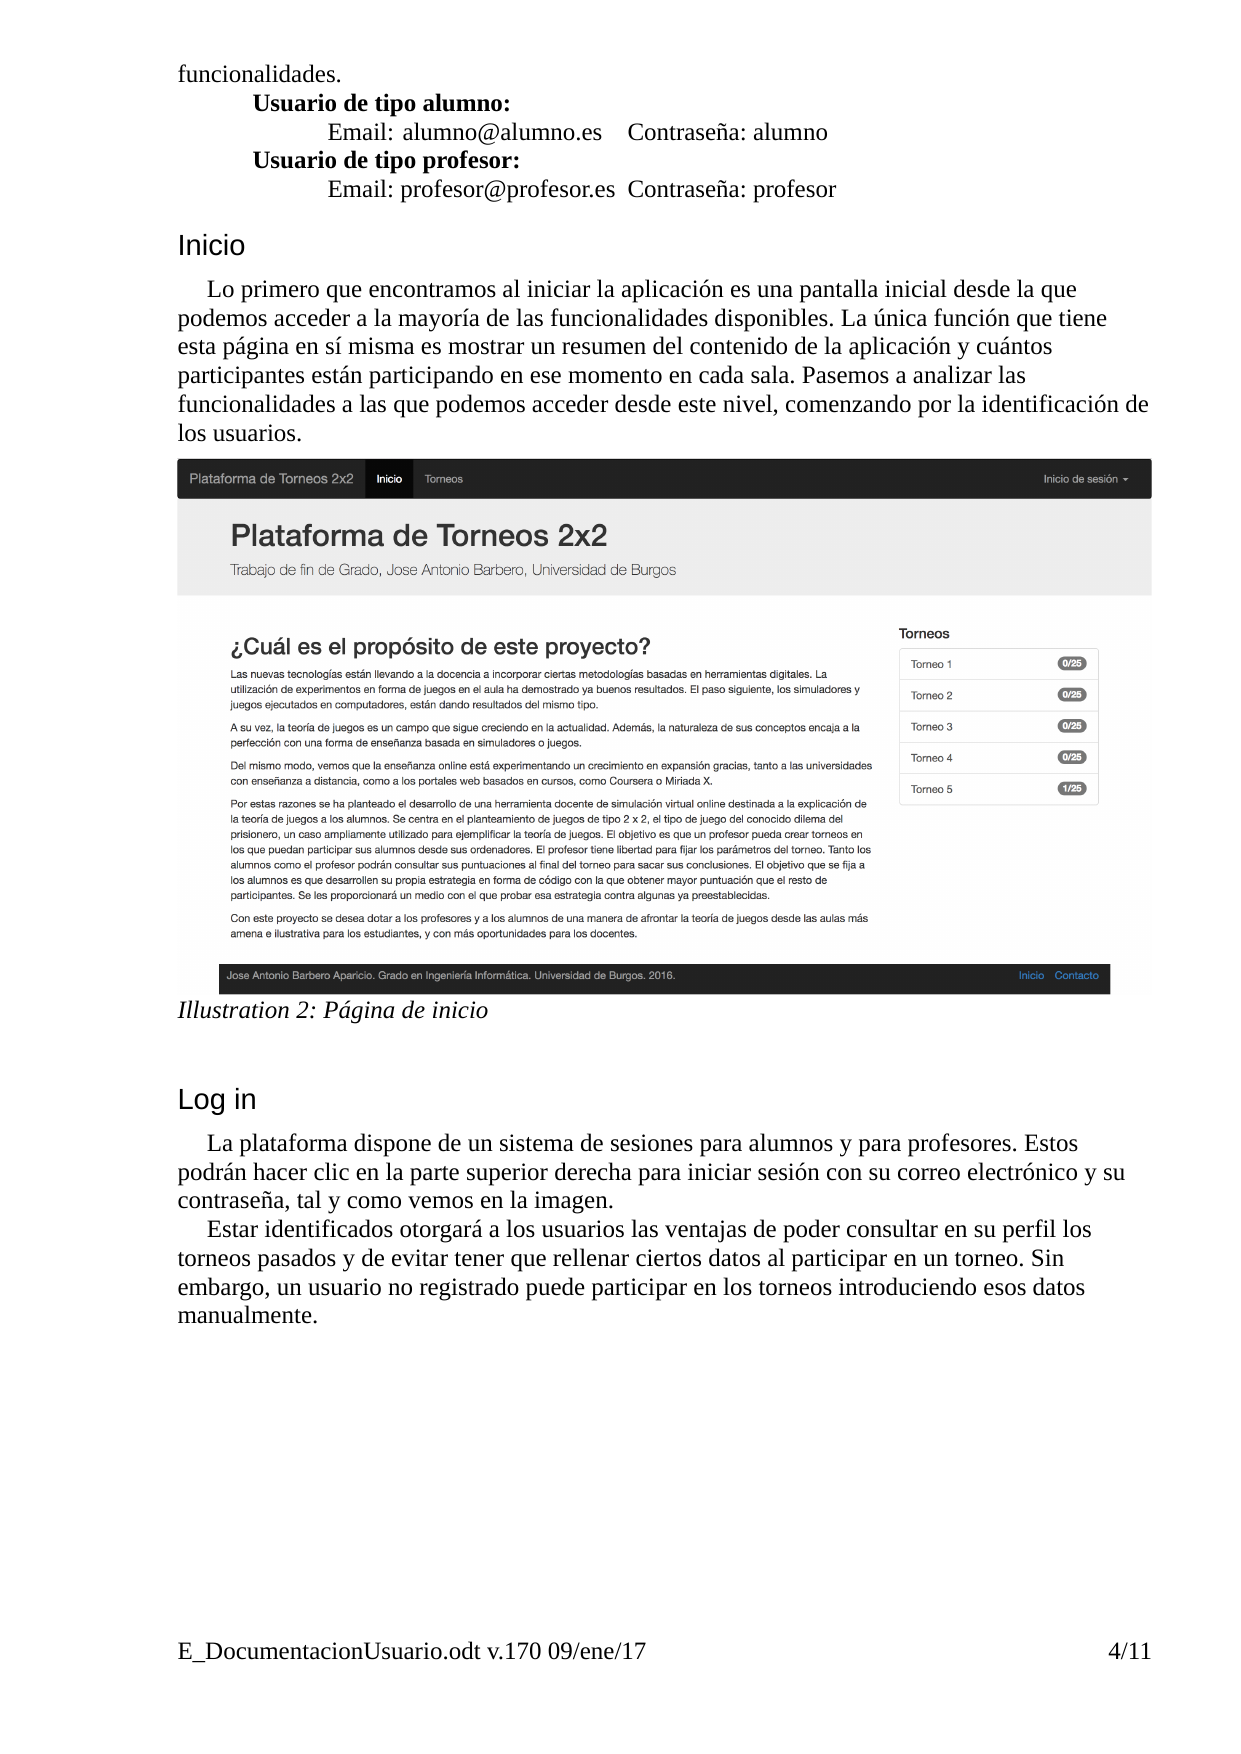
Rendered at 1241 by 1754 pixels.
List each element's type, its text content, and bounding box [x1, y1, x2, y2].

subtitle Inicio [177, 228, 1152, 261]
picture [177, 458, 1152, 995]
subtitle Log in [177, 1082, 1152, 1116]
text Usuario de tipo profesor: [177, 145, 1152, 174]
text funcionalidades. [177, 59, 1152, 88]
text Illustration 2: Página de inicio [177, 995, 1152, 1023]
text La plataforma dispone de un sistema de sesiones para alumnos y para profesores. Estos podrán hacer clic en la parte superior derecha para iniciar sesión con su correo electrónico y su contraseña, tal y como vemos en la imagen. [177, 1128, 1152, 1214]
text Estar identificados otorgará a los usuarios las ventajas de poder consultar en su perfil los torneos pasados y de evitar tener que rellenar ciertos datos al participar en un torneo. Sin embargo, un usuario no registrado puede participar en los torneos introduciendo esos datos manualmente. [177, 1214, 1152, 1329]
text Lo primero que encontramos al iniciar la aplicación es una pantalla inicial desde la que podemos acceder a la mayoría de las funcionalidades disponibles. La única función que tiene esta página en sí misma es mostrar un resumen del contenido de la aplicación y cuántos participantes están participando en ese momento en cada sala. Pasemos a analizar las funcionalidades a las que podemos acceder desde este nivel, comenzando por la identificación de los usuarios. [177, 274, 1152, 446]
text Usuario de tipo alumno: [177, 88, 1152, 117]
text Email: alumno@alumno.es Contraseña: alumno [177, 117, 1152, 145]
text Email: profesor@profesor.es Contraseña: profesor [177, 174, 1152, 203]
